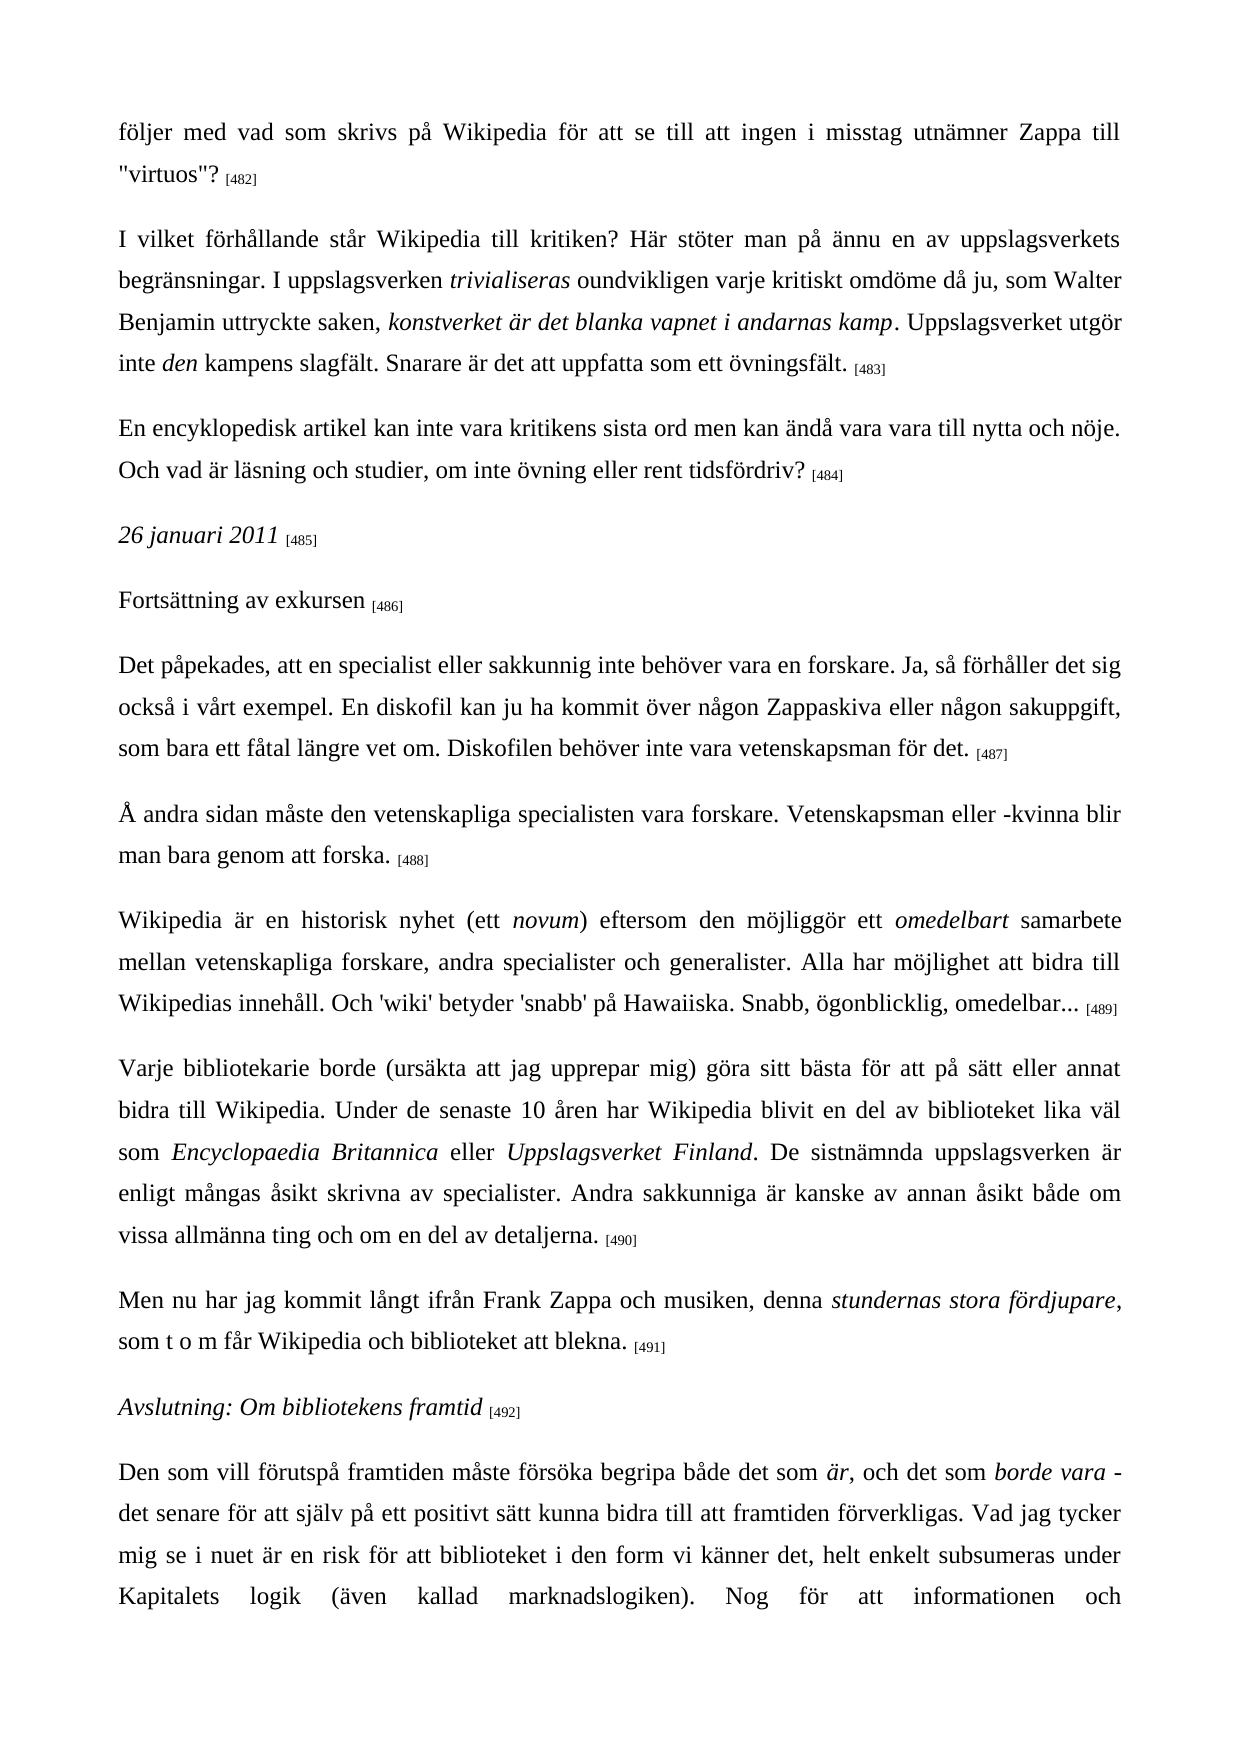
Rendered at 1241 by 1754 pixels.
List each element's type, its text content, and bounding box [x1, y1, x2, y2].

text Fortsättning av exkursen [486] [118, 586, 1122, 614]
text 26 januari 2011 [485] [118, 521, 1122, 549]
text Avslutning: Om bibliotekens framtid [492] [118, 1393, 1122, 1420]
text Det påpekades, att en specialist eller sakkunnig inte behöver vara en forskare. Ja, så förhåller det sig också i vårt exempel. En diskofil kan ju ha kommit över någon Zappaskiva eller någon sakuppgift, som bara ett fåtal längre vet om. Diskofilen behöver inte vara vetenskapsman för det. [487] [118, 651, 1122, 762]
text följer med vad som skrivs på Wikipedia för att se till att ingen i misstag utnämner Zappa till "virtuos"? [482] [118, 118, 1122, 187]
text Den som vill förutspå framtiden måste försöka begripa både det som är, och det som borde vara - det senare för att själv på ett positivt sätt kunna bidra till att framtiden förverkligas. Vad jag tycker mig se i nuet är en risk för att biblioteket i den form vi känner det, helt enkelt subsumeras under Kapitalets logik (även kallad marknadslogiken). Nog för att informationen och [118, 1458, 1122, 1610]
text En encyklopedisk artikel kan inte vara kritikens sista ord men kan ändå vara vara till nytta och nöje. Och vad är läsning och studier, om inte övning eller rent tidsfördriv? [484] [118, 414, 1122, 484]
text Wikipedia är en historisk nyhet (ett novum) eftersom den möjliggör ett omedelbart samarbete mellan vetenskapliga forskare, andra specialister och generalister. Alla har möjlighet att bidra till Wikipedias innehåll. Och 'wiki' betyder 'snabb' på Hawaiiska. Snabb, ögonblicklig, omedelbar... [489] [118, 906, 1122, 1017]
text Men nu har jag kommit långt ifrån Frank Zappa och musiken, denna stundernas stora fördjupare, som t o m får Wikipedia och biblioteket att blekna. [491] [118, 1286, 1122, 1355]
text Å andra sidan måste den vetenskapliga specialisten vara forskare. Vetenskapsman eller -kvinna blir man bara genom att forska. [488] [118, 800, 1122, 869]
text I vilket förhållande står Wikipedia till kritiken? Här stöter man på ännu en av uppslagsverkets begränsningar. I uppslagsverken trivialiseras oundvikligen varje kritiskt omdöme då ju, som Walter Benjamin uttryckte saken, konstverket är det blanka vapnet i andarnas kamp. Uppslagsverket utgör inte den kampens slagfält. Snarare är det att uppfatta som ett övningsfält. [483] [118, 225, 1122, 377]
text Varje bibliotekarie borde (ursäkta att jag upprepar mig) göra sitt bästa för att på sätt eller annat bidra till Wikipedia. Under de senaste 10 åren har Wikipedia blivit en del av biblioteket lika väl som Encyclopaedia Britannica eller Uppslagsverket Finland. De sistnämnda uppslagsverken är enligt mångas åsikt skrivna av specialister. Andra sakkunniga är kanske av annan åsikt både om vissa allmänna ting och om en del av detaljerna. [490] [118, 1054, 1122, 1248]
